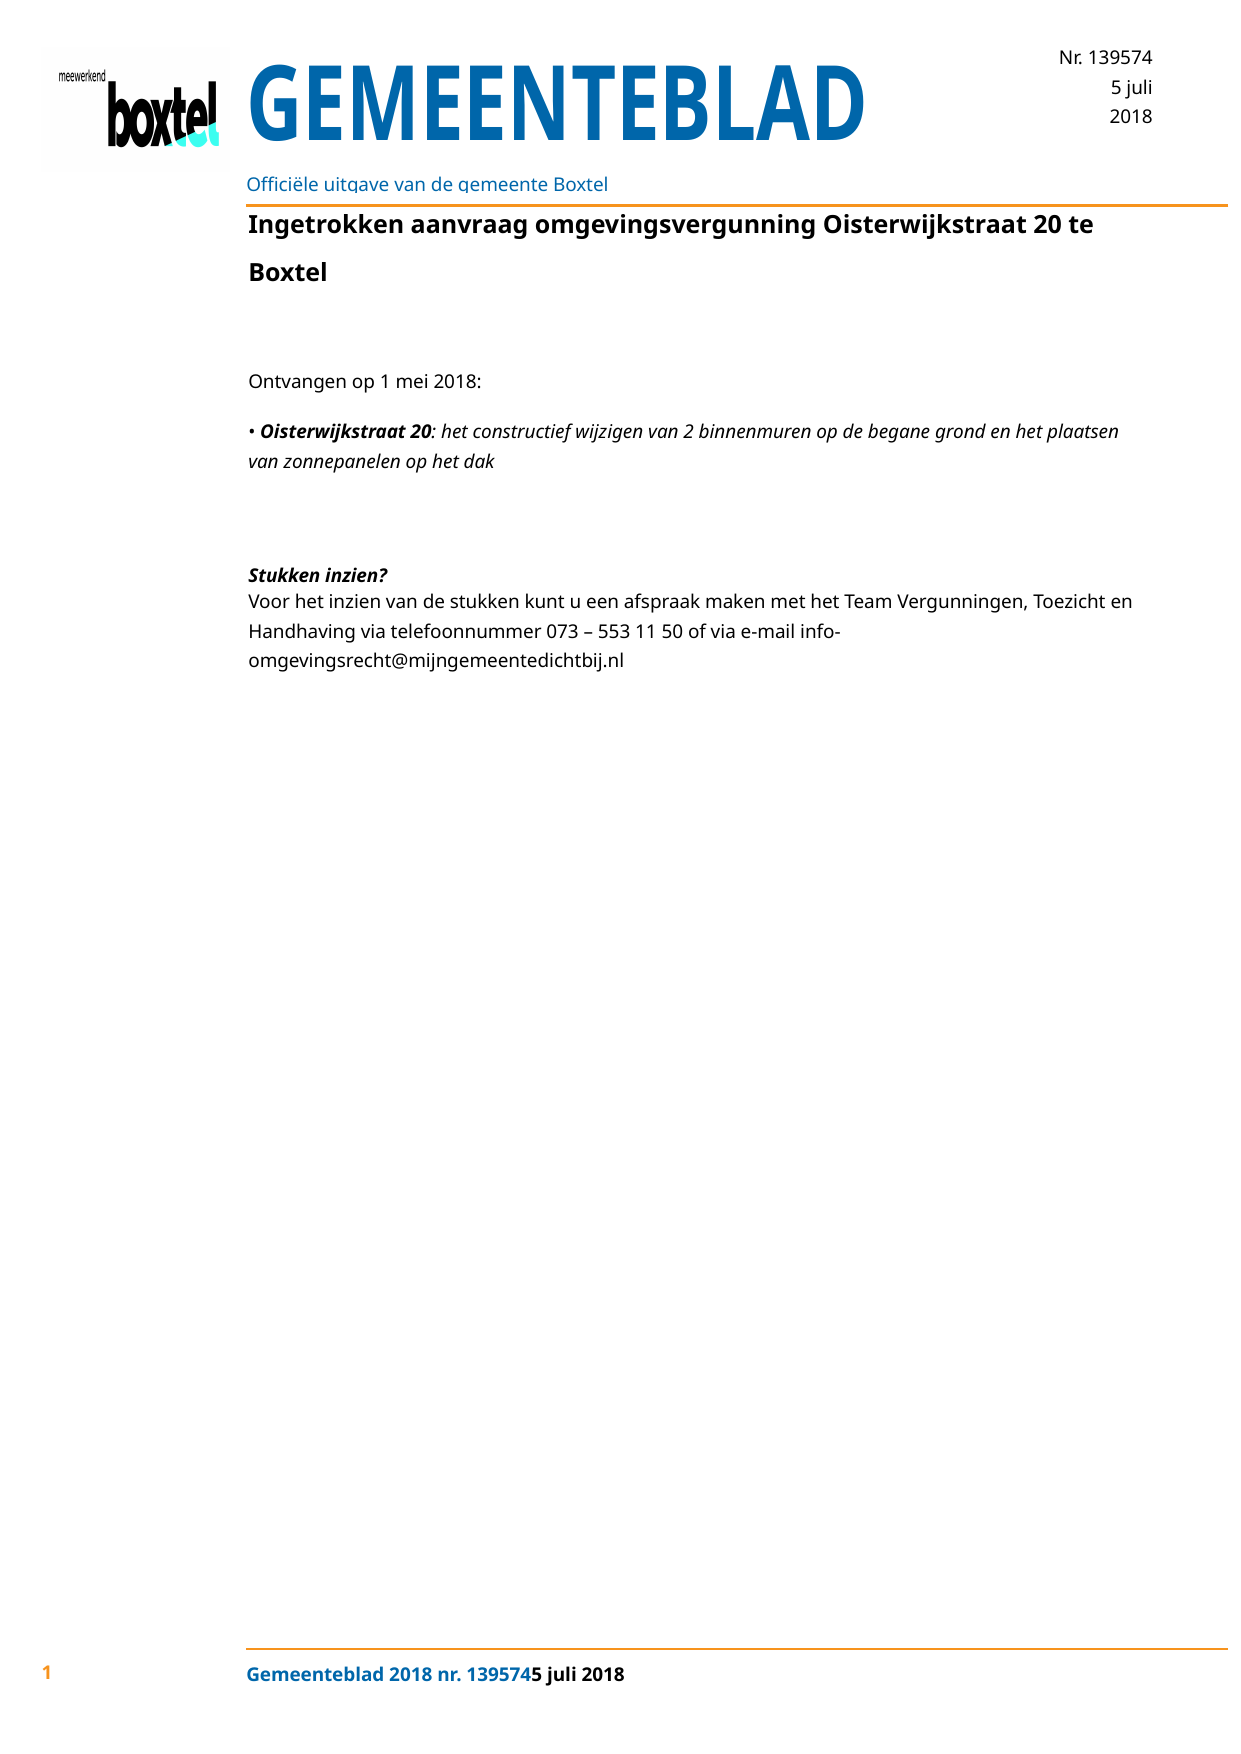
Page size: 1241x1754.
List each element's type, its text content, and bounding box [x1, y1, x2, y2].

picture [41, 47, 231, 172]
text Voor het inzien van de stukken kunt u een afspraak maken met het Team Vergunningen, Toezicht en Handhaving via telefoonnummer 073 – 553 11 50 of via e-mail info-omgevingsrecht@mijngemeentedichtbij.nl [248, 588, 1152, 673]
text Ingetrokken aanvraag omgevingsvergunning Oisterwijkstraat 20 te Boxtel [248, 207, 1152, 288]
text • Oisterwijkstraat 20: het constructief wijzigen van 2 binnenmuren op de begane grond en het plaatsen van zonnepanelen op het dak [248, 419, 1152, 474]
text Stukken inzien? [248, 563, 1152, 588]
text Ontvangen op 1 mei 2018: [248, 368, 1152, 394]
